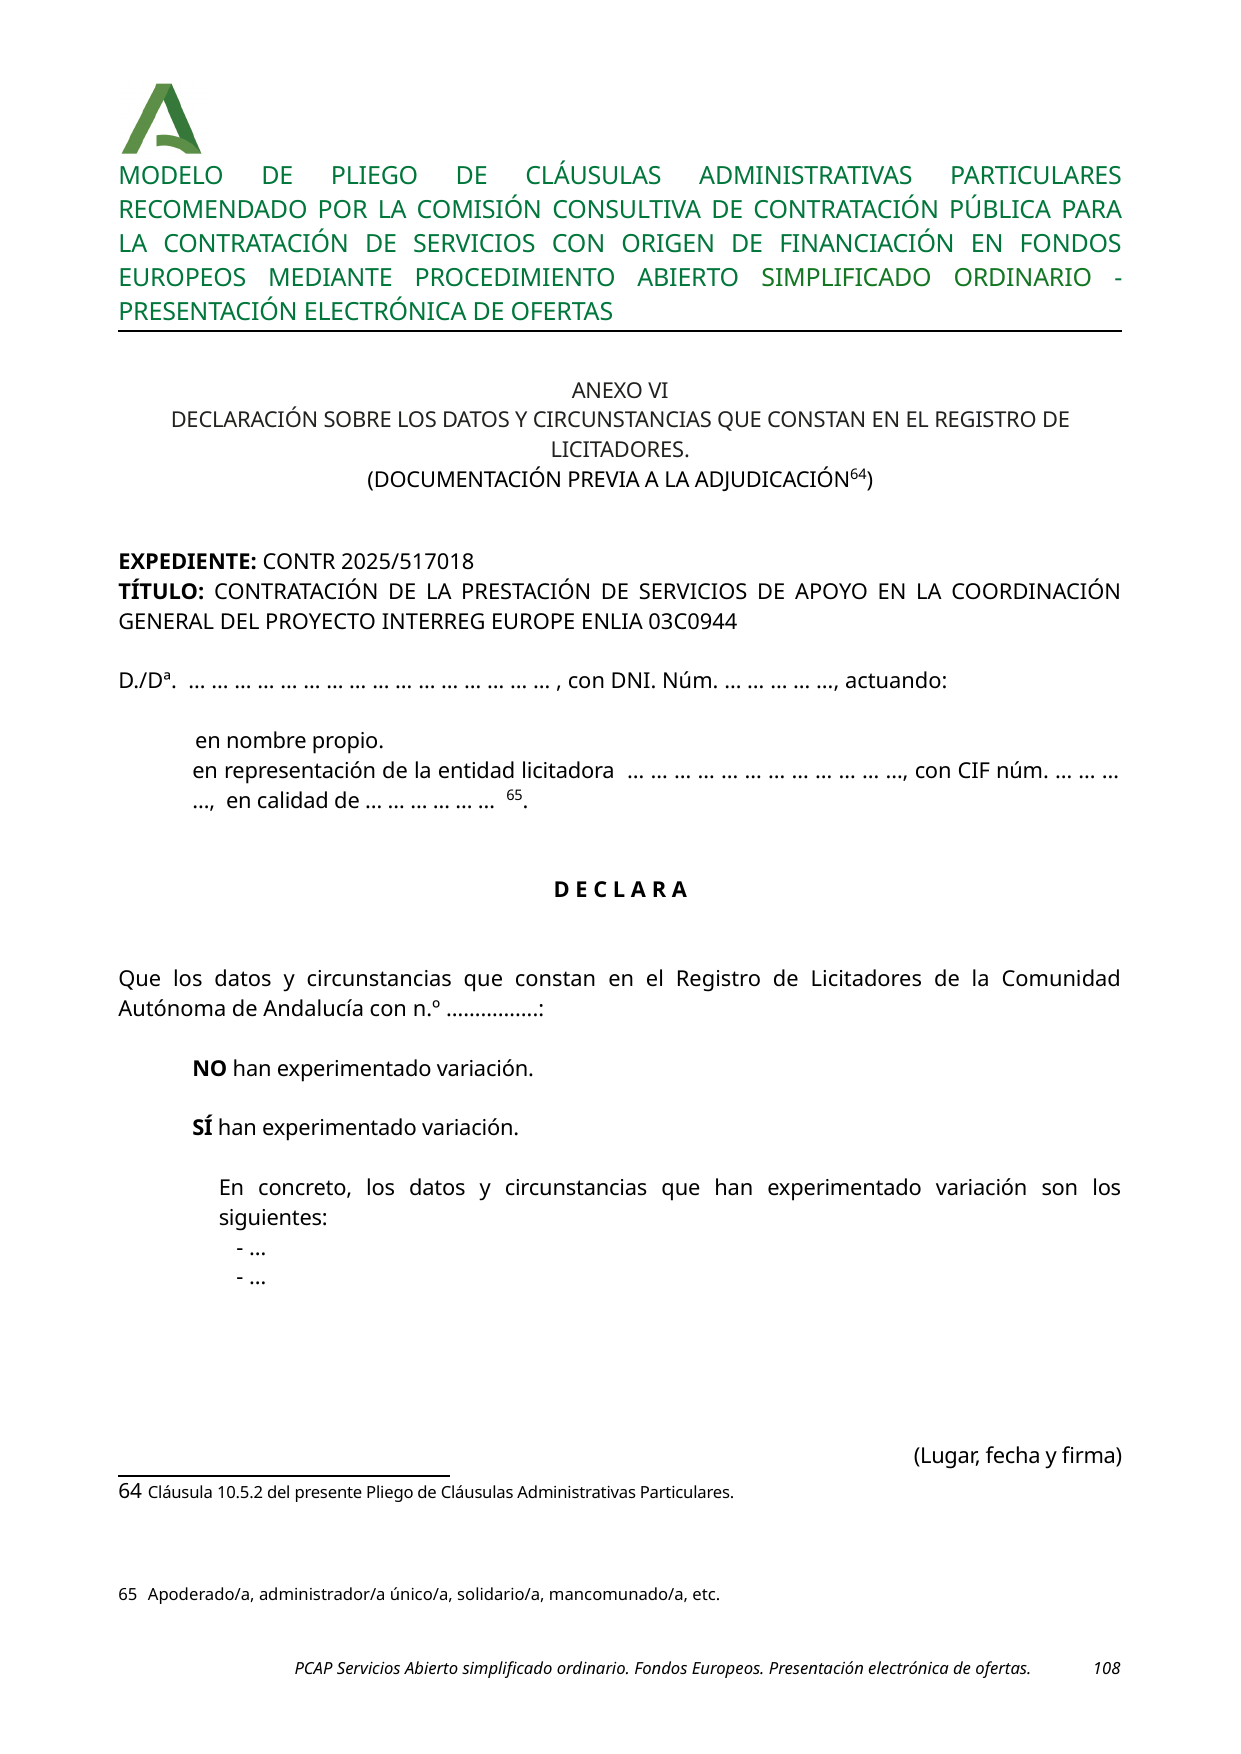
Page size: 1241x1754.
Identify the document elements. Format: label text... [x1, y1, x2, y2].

text Que los datos y circunstancias que constan en el Registro de Licitadores de la Comunidad Autónoma de Andalucía con n.º …………….: [118, 963, 1122, 1023]
text - … [236, 1261, 1122, 1291]
text MODELO DE PLIEGO DE CLÁUSULAS ADMINISTRATIVAS PARTICULARES RECOMENDADO POR LA COMISIÓN CONSULTIVA DE CONTRATACIÓN PÚBLICA PARA LA CONTRATACIÓN DE SERVICIOS CON ORIGEN DE FINANCIACIÓN EN FONDOS EUROPEOS MEDIANTE PROCEDIMIENTO ABIERTO SIMPLIFICADO ORDINARIO - PRESENTACIÓN ELECTRÓNICA DE OFERTAS [118, 153, 1122, 330]
text Apoderado/a, administrador/a único/a, solidario/a, mancomunado/a, etc. [118, 1582, 1122, 1605]
text En concreto, los datos y circunstancias que han experimentado variación son los siguientes: [218, 1172, 1122, 1231]
text TÍTULO: CONTRATACIÓN DE LA PRESTACIÓN DE SERVICIOS DE APOYO EN LA COORDINACIÓN GENERAL DEL PROYECTO Interreg Europe ENLIA 03C0944 [118, 576, 1122, 636]
text ANEXO VI [118, 374, 1122, 404]
text en representación de la entidad licitadora … … … … … … … … … … … …, con CIF núm. … … … …, en calidad de … … … … … … . [192, 755, 1122, 814]
text (DOCUMENTACIÓN PREVIA A LA ADJUDICACIÓN) [118, 464, 1122, 494]
text (Lugar, fecha y firma) [118, 1440, 1122, 1470]
text D./Dª. … … … … … … … … … … … … … … … … , con DNI. Núm. … … … … …, actuando: [118, 665, 1122, 695]
text DECLARACIÓN SOBRE LOS DATOS Y CIRCUNSTANCIAS QUE CONSTAN EN EL REGISTRO DE LICITADORES. [118, 404, 1122, 464]
text en nombre propio. [189, 725, 1122, 755]
text SÍ han experimentado variación. [192, 1112, 1122, 1142]
text - … [236, 1231, 1122, 1261]
text NO han experimentado variación. [192, 1053, 1122, 1082]
text EXPEDIENTE: CONTR 2025/517018 [118, 546, 1122, 576]
text Cláusula 10.5.2 del presente Pliego de Cláusulas Administrativas Particulares. [118, 1476, 1122, 1505]
picture [117, 79, 206, 158]
text D E C L A R A [118, 874, 1122, 904]
